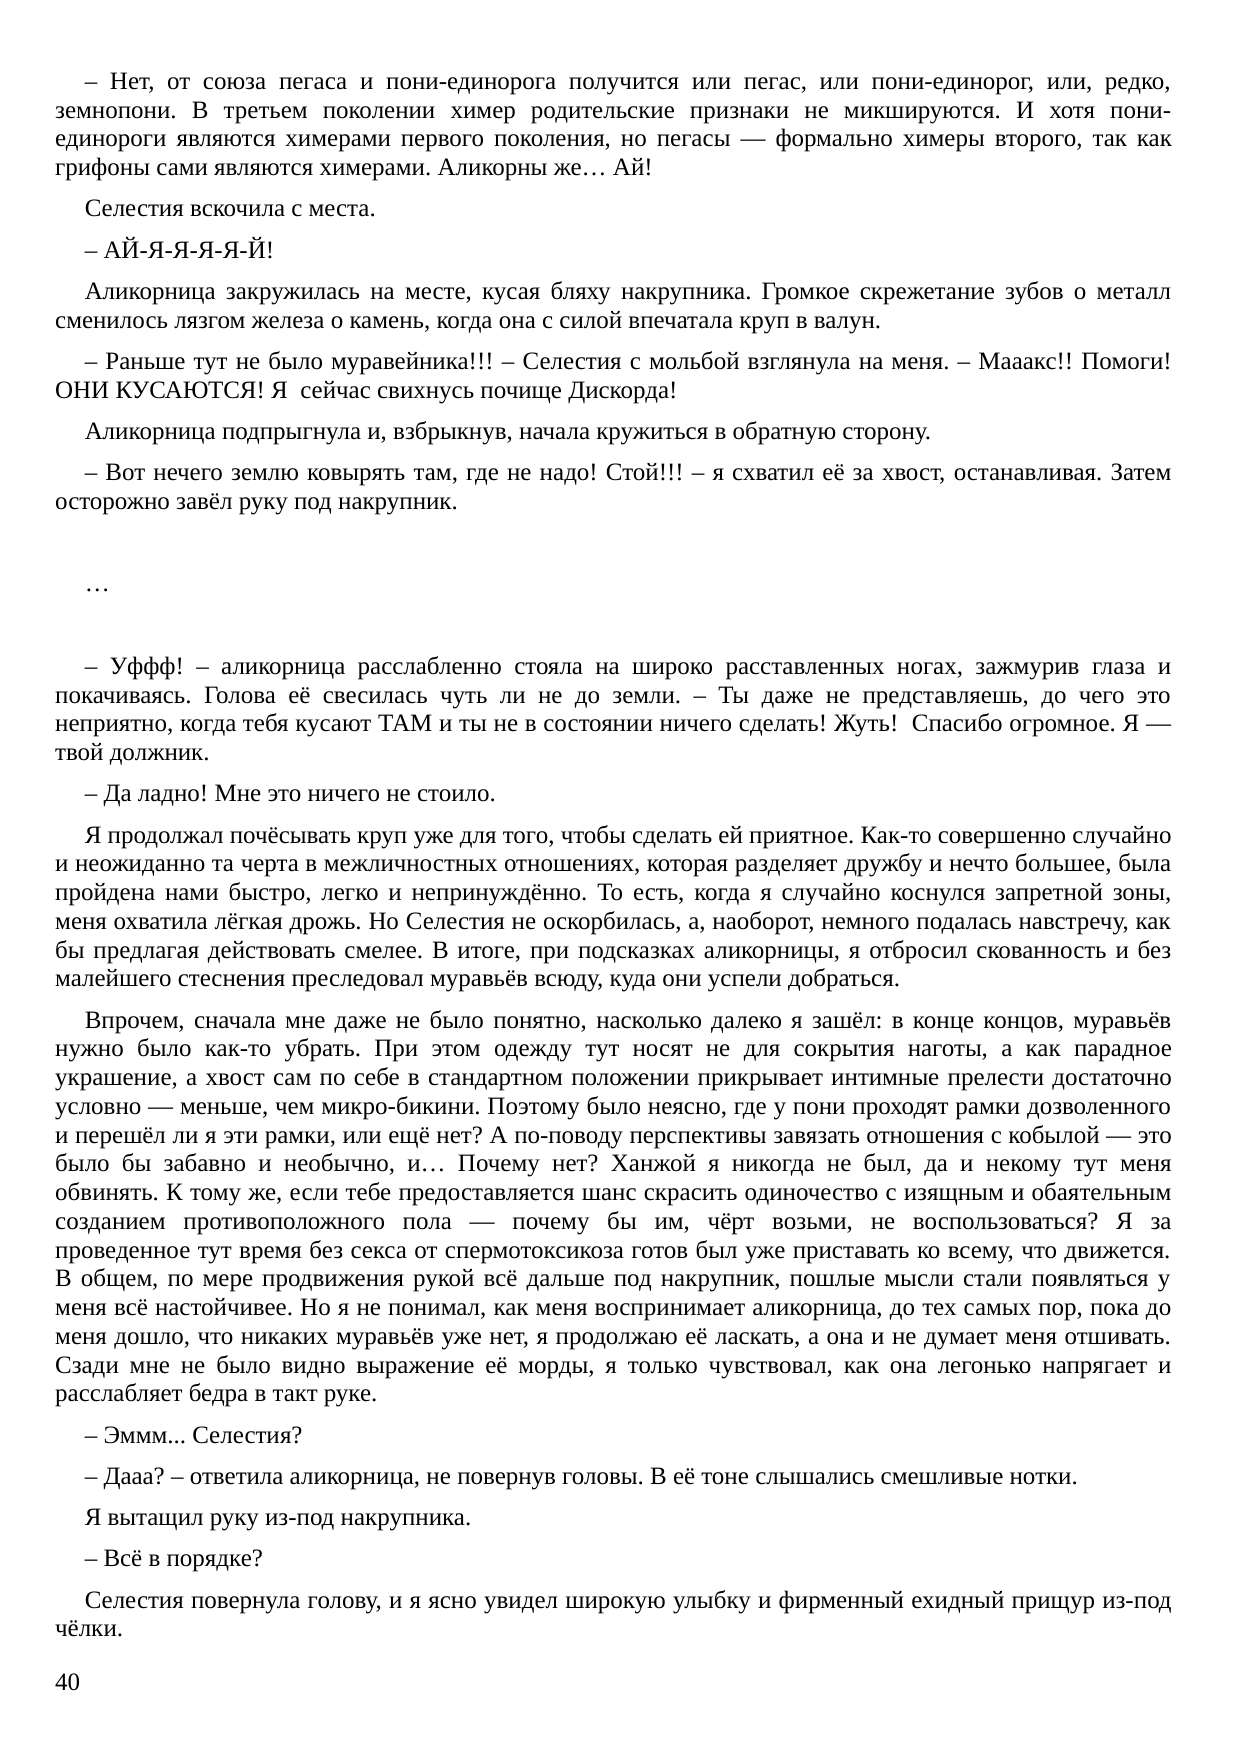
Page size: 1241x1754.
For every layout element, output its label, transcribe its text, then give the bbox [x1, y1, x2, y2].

text Я вытащил руку из-под накрупника. [55, 1502, 1173, 1531]
text – Да ладно! Мне это ничего не стоило. [55, 778, 1173, 807]
text Аликорница подпрыгнула и, взбрыкнув, начала кружиться в обратную сторону. [55, 416, 1173, 445]
text – Уффф! – аликорница расслабленно стояла на широко расставленных ногах, зажмурив глаза и покачиваясь. Голова её свесилась чуть ли не до земли. – Ты даже не представляешь, до чего это неприятно, когда тебя кусают ТАМ и ты не в состоянии ничего сделать! Жуть! Спасибо огромное. Я — твой должник. [55, 651, 1173, 766]
text – Всё в порядке? [55, 1543, 1173, 1572]
text Селестия повернула голову, и я ясно увидел широкую улыбку и фирменный ехидный прищур из-под чёлки. [55, 1585, 1173, 1642]
text – АЙ-Я-Я-Я-Я-Й! [55, 235, 1173, 263]
text Впрочем, сначала мне даже не было понятно, насколько далеко я зашёл: в конце концов, муравьёв нужно было как-то убрать. При этом одежду тут носят не для сокрытия наготы, а как парадное украшение, а хвост сам по себе в стандартном положении прикрывает интимные прелести достаточно условно — меньше, чем микро-бикини. Поэтому было неясно, где у пони проходят рамки дозволенного и перешёл ли я эти рамки, или ещё нет? А по-поводу перспективы завязать отношения с кобылой — это было бы забавно и необычно, и… Почему нет? Ханжой я никогда не был, да и некому тут меня обвинять. К тому же, если тебе предоставляется шанс скрасить одиночество с изящным и обаятельным созданием противоположного пола — почему бы им, чёрт возьми, не воспользоваться? Я за проведенное тут время без секса от спермотоксикоза готов был уже приставать ко всему, что движется. В общем, по мере продвижения рукой всё дальше под накрупник, пошлые мысли стали появляться у меня всё настойчивее. Но я не понимал, как меня воспринимает аликорница, до тех самых пор, пока до меня дошло, что никаких муравьёв уже нет, я продолжаю её ласкать, а она и не думает меня отшивать. Сзади мне не было видно выражение её морды, я только чувствовал, как она легонько напрягает и расслабляет бедра в такт руке. [55, 1005, 1173, 1407]
text Селестия вскочила с места. [55, 193, 1173, 222]
text Аликорница закружилась на месте, кусая бляху накрупника. Громкое скрежетание зубов о металл сменилось лязгом железа о камень, когда она с силой впечатала круп в валун. [55, 276, 1173, 333]
text Я продолжал почёсывать круп уже для того, чтобы сделать ей приятное. Как-то совершенно случайно и неожиданно та черта в межличностных отношениях, которая разделяет дружбу и нечто большее, была пройдена нами быстро, легко и непринуждённо. То есть, когда я случайно коснулся запретной зоны, меня охватила лёгкая дрожь. Но Селестия не оскорбилась, а, наоборот, немного подалась навстречу, как бы предлагая действовать смелее. В итоге, при подсказках аликорницы, я отбросил скованность и без малейшего стеснения преследовал муравьёв всюду, куда они успели добраться. [55, 820, 1173, 992]
text … [55, 568, 1173, 597]
text – Вот нечего землю ковырять там, где не надо! Стой!!! – я схватил её за хвост, останавливая. Затем осторожно завёл руку под накрупник. [55, 457, 1173, 515]
text – Раньше тут не было муравейника!!! – Селестия с мольбой взглянула на меня. – Мааакс!! Помоги! ОНИ КУСАЮТСЯ! Я сейчас свихнусь почище Дискорда! [55, 346, 1173, 403]
text – Дааа? – ответила аликорница, не повернув головы. В её тоне слышались смешливые нотки. [55, 1461, 1173, 1490]
text – Нет, от союза пегаса и пони-единорога получится или пегас, или пони-единорог, или, редко, земнопони. В третьем поколении химер родительские признаки не микшируются. И хотя пони-единороги являются химерами первого поколения, но пегасы — формально химеры второго, так как грифоны сами являются химерами. Аликорны же… Ай! [55, 66, 1173, 181]
text – Эммм... Селестия? [55, 1420, 1173, 1448]
